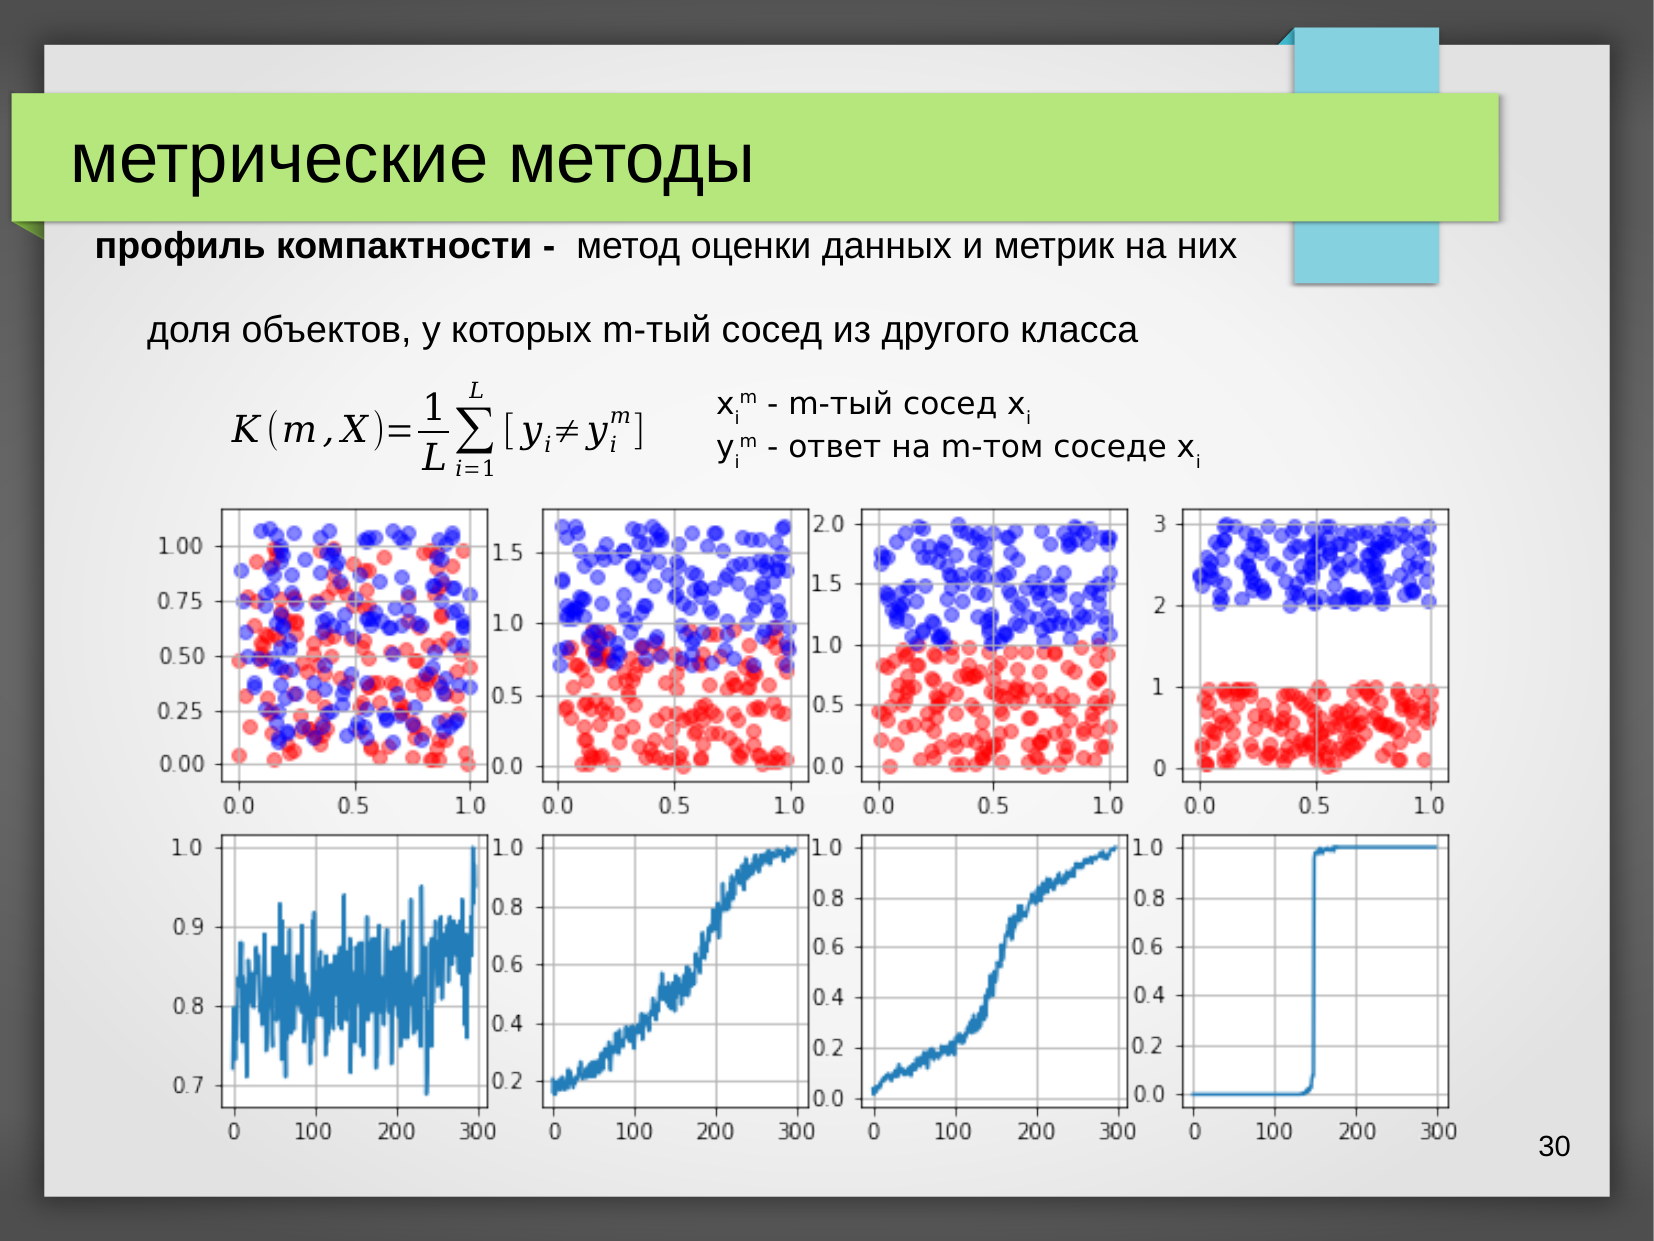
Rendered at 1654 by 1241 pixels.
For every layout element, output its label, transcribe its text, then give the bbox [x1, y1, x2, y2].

title метрические методы [70, 118, 1205, 199]
text_box профиль компактности - метод оценки данных и метрик на них доля объектов, у которых m-тый сосед из другого класса [94, 224, 1382, 351]
text_box xim - m-тый сосед xi yim - ответ на m-том соседе xi [701, 377, 1217, 484]
picture [0, 0, 1654, 1241]
chart [224, 377, 650, 483]
